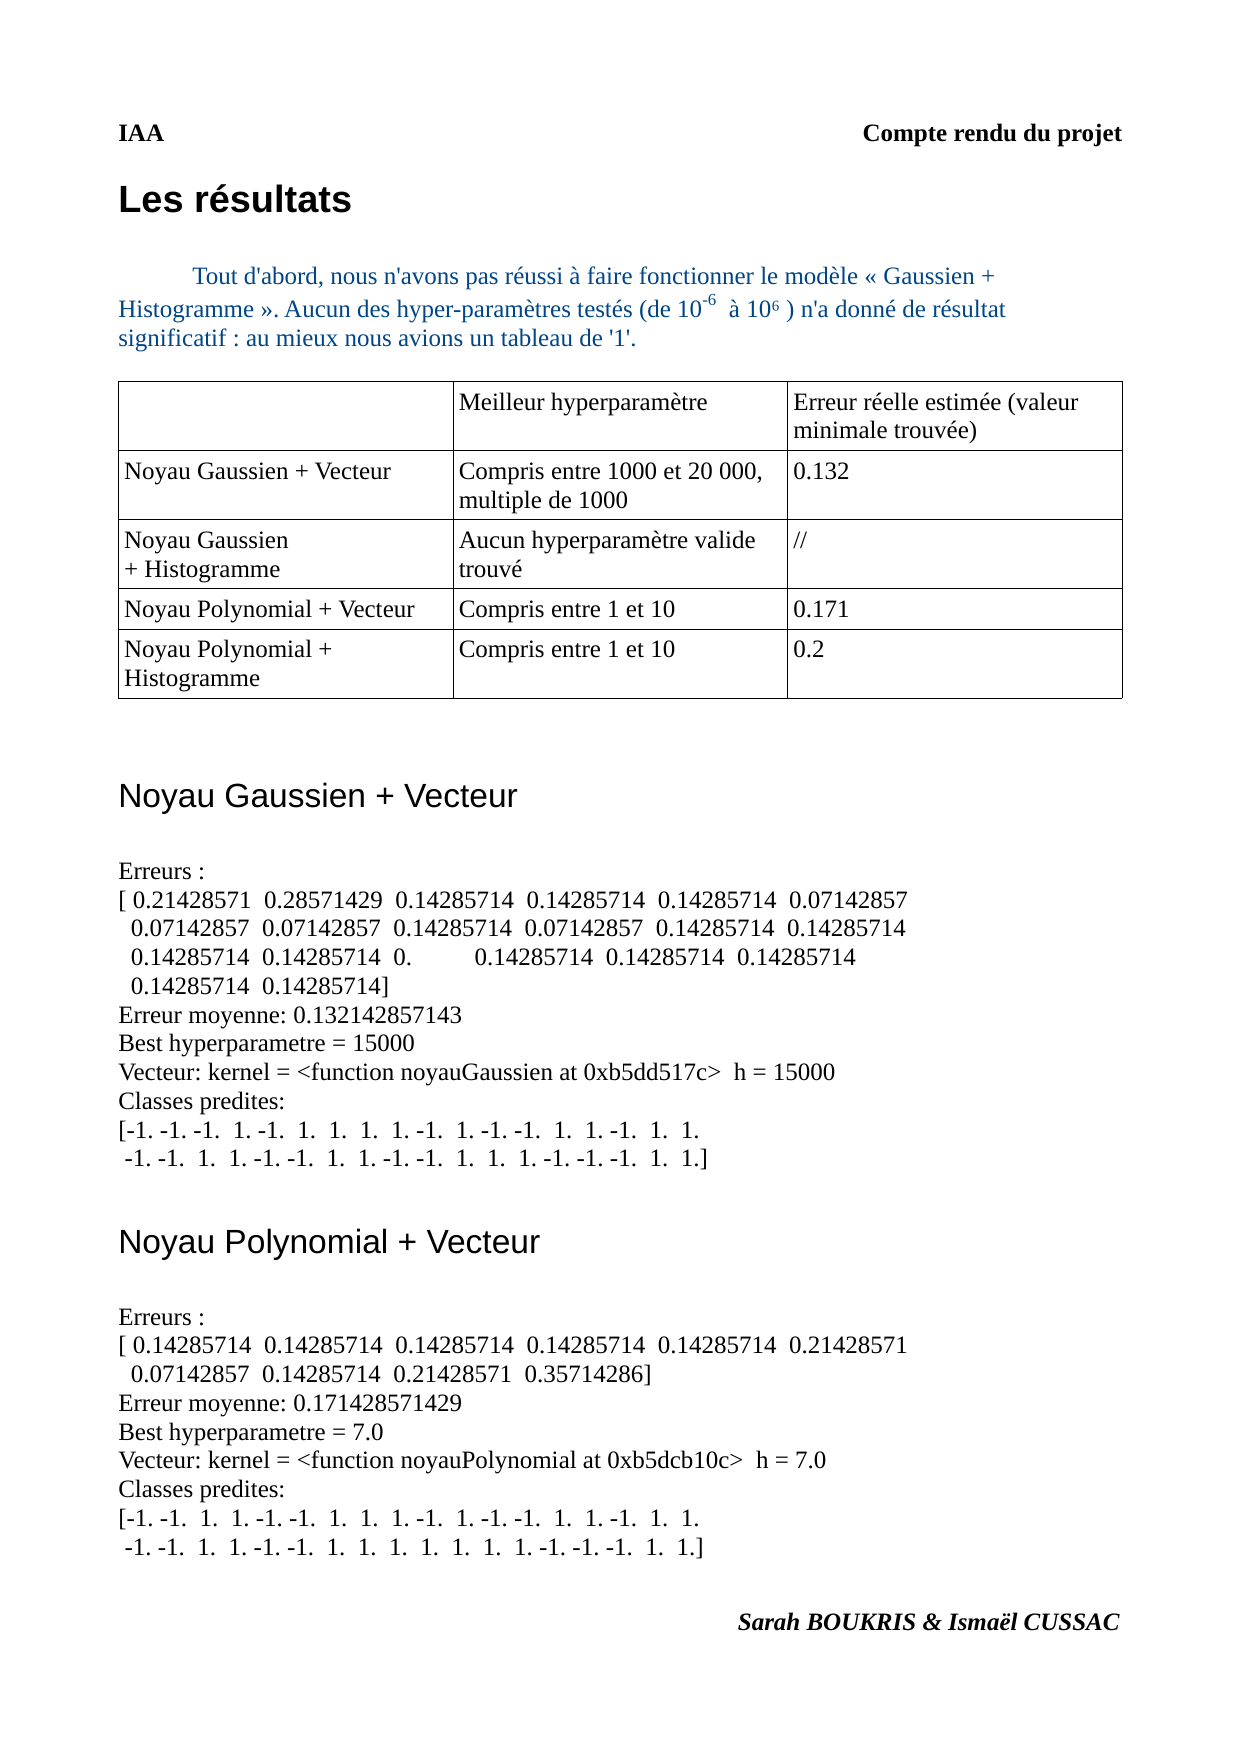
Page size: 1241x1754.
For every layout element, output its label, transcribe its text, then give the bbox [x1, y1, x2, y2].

table_cell // [788, 520, 1122, 588]
text Vecteur: kernel = <function noyauGaussien at 0xb5dd517c> h = 15000 [118, 1057, 1122, 1086]
text Classes predites: [118, 1474, 1122, 1503]
table_cell Noyau Polynomial + Histogramme [119, 630, 453, 698]
text 0.07142857 0.07142857 0.14285714 0.07142857 0.14285714 0.14285714 [118, 913, 1122, 942]
table_cell Noyau Polynomial + Vecteur [119, 589, 453, 628]
table_cell Compris entre 1 et 10 [454, 630, 787, 698]
text Erreurs : [118, 856, 1122, 885]
text 0.14285714 0.14285714 0. 0.14285714 0.14285714 0.14285714 [118, 942, 1122, 971]
text [ 0.21428571 0.28571429 0.14285714 0.14285714 0.14285714 0.07142857 [118, 885, 1122, 913]
text Best hyperparametre = 15000 [118, 1028, 1122, 1057]
text 0.14285714 0.14285714] [118, 971, 1122, 1000]
table_header Meilleur hyperparamètre [454, 382, 787, 450]
text 0.07142857 0.14285714 0.21428571 0.35714286] [118, 1359, 1122, 1388]
table_header Erreur réelle estimée (valeur minimale trouvée) [788, 382, 1122, 450]
text Vecteur: kernel = <function noyauPolynomial at 0xb5dcb10c> h = 7.0 [118, 1445, 1122, 1474]
text Erreur moyenne: 0.171428571429 [118, 1388, 1122, 1417]
text [-1. -1. -1. 1. -1. 1. 1. 1. 1. -1. 1. -1. -1. 1. 1. -1. 1. 1. [118, 1115, 1122, 1143]
text -1. -1. 1. 1. -1. -1. 1. 1. -1. -1. 1. 1. 1. -1. -1. -1. 1. 1.] [118, 1143, 1122, 1172]
subtitle Les résultats [118, 176, 1122, 220]
table_cell Noyau Gaussien + Vecteur [119, 451, 453, 519]
text Tout d'abord, nous n'avons pas réussi à faire fonctionner le modèle « Gaussien + Histogramme ». Aucun des hyper-paramètres testés (de 10-6 à 10⁶ ) n'a donné de résultat significatif : au mieux nous avions un tableau de '1'. [118, 261, 1122, 352]
table_cell Compris entre 1000 et 20 000, multiple de 1000 [454, 451, 787, 519]
table_cell Compris entre 1 et 10 [454, 589, 787, 628]
table_header [119, 382, 453, 450]
text Erreur moyenne: 0.132142857143 [118, 1000, 1122, 1028]
table_cell 0.171 [788, 589, 1122, 628]
table_cell Aucun hyperparamètre valide trouvé [454, 520, 787, 588]
table_cell 0.132 [788, 451, 1122, 519]
text Erreurs : [118, 1302, 1122, 1330]
table_cell 0.2 [788, 630, 1122, 698]
subtitle Noyau Gaussien + Vecteur [118, 776, 1122, 815]
text [ 0.14285714 0.14285714 0.14285714 0.14285714 0.14285714 0.21428571 [118, 1330, 1122, 1359]
text Best hyperparametre = 7.0 [118, 1417, 1122, 1445]
table_cell Noyau Gaussien + Histogramme [119, 520, 453, 588]
text Classes predites: [118, 1086, 1122, 1115]
text -1. -1. 1. 1. -1. -1. 1. 1. 1. 1. 1. 1. 1. -1. -1. -1. 1. 1.] [118, 1532, 1122, 1560]
subtitle Noyau Polynomial + Vecteur [118, 1222, 1122, 1260]
text [-1. -1. 1. 1. -1. -1. 1. 1. 1. -1. 1. -1. -1. 1. 1. -1. 1. 1. [118, 1503, 1122, 1532]
